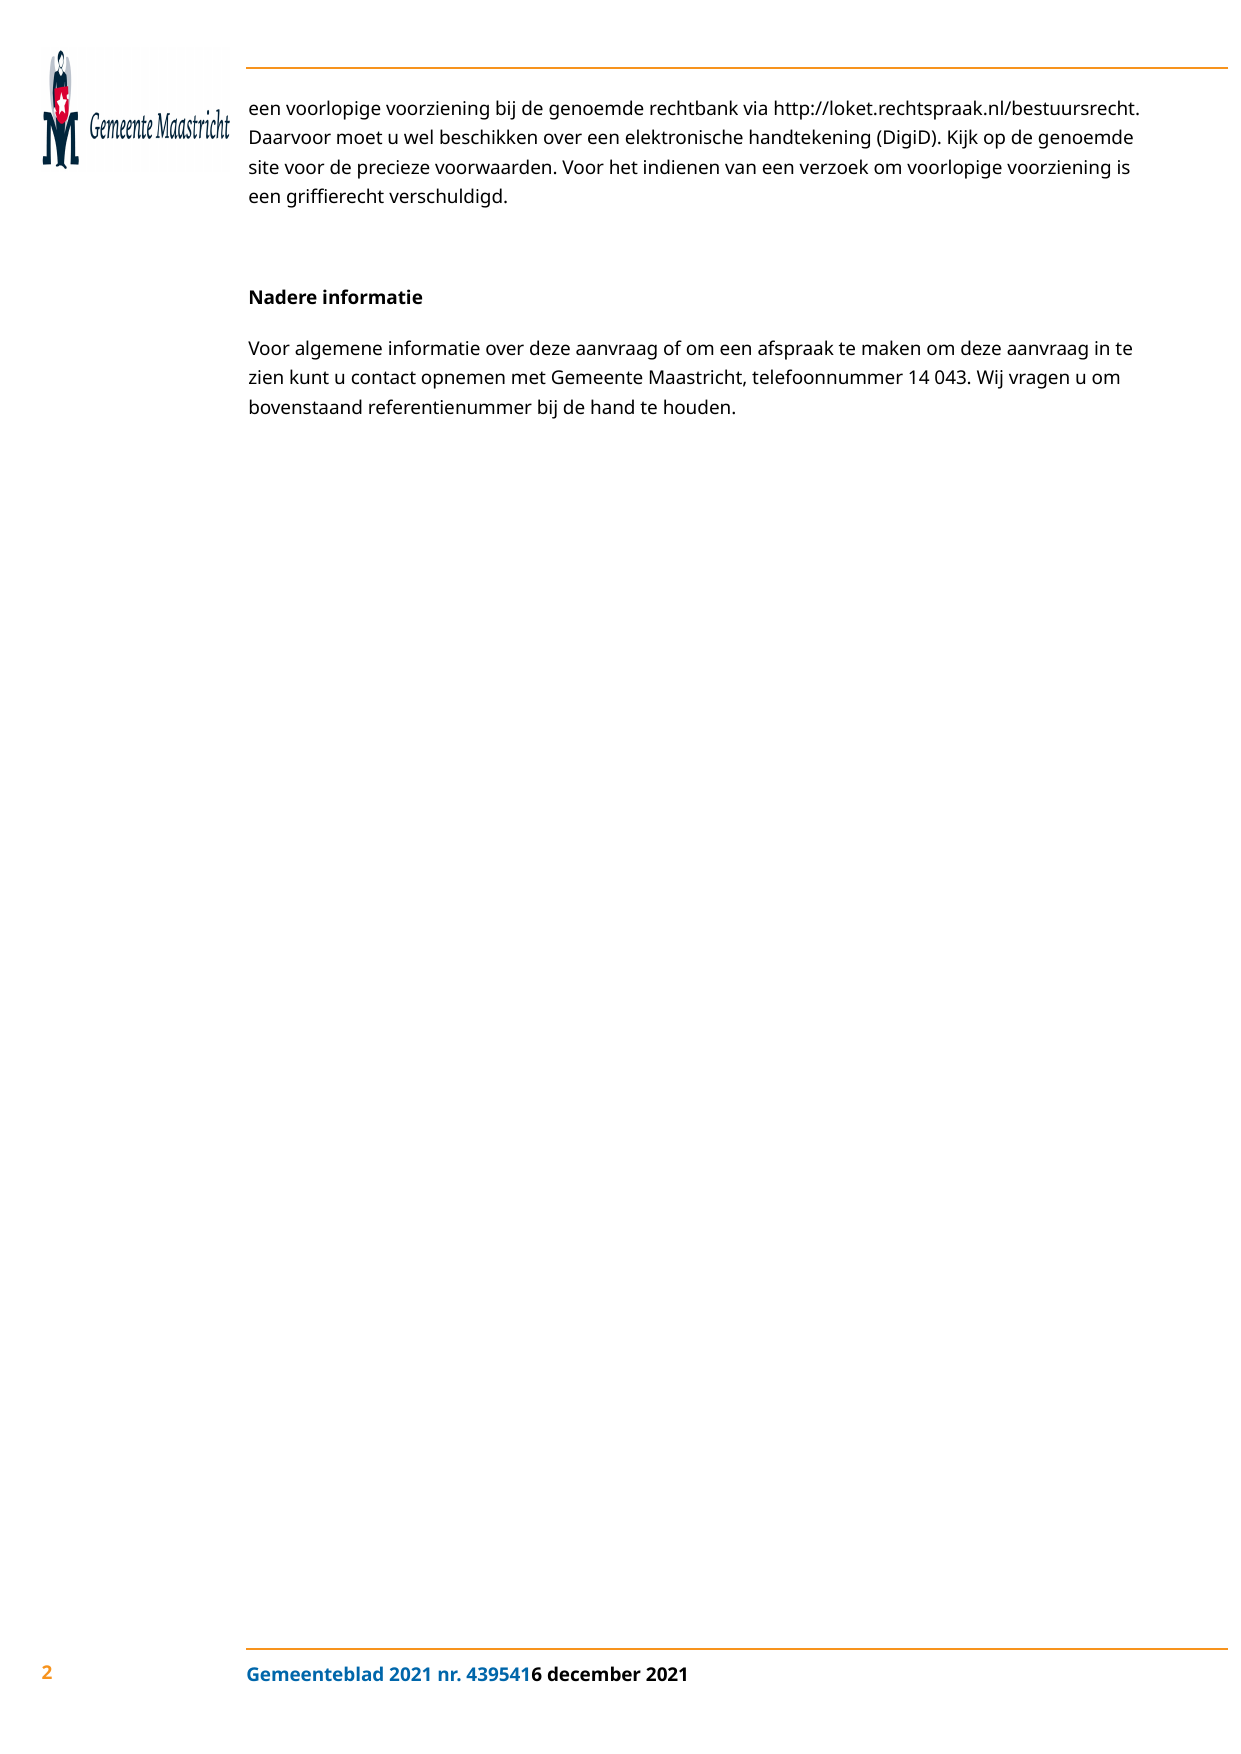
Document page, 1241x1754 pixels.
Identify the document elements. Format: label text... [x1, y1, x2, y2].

text Nadere informatie [248, 284, 1152, 310]
text Voor algemene informatie over deze aanvraag of om een afspraak te maken om deze aanvraag in te zien kunt u contact opnemen met Gemeente Maastricht, telefoonnummer 14 043. Wij vragen u om bovenstaand referentienummer bij de hand te houden. [248, 335, 1152, 420]
picture [41, 47, 231, 172]
text een voorlopige voorziening bij de genoemde rechtbank via http://loket.rechtspraak.nl/bestuursrecht. Daarvoor moet u wel beschikken over een elektronische handtekening (DigiD). Kijk op de genoemde site voor de precieze voorwaarden. Voor het indienen van een verzoek om voorlopige voorziening is een griffierecht verschuldigd. [248, 95, 1152, 209]
